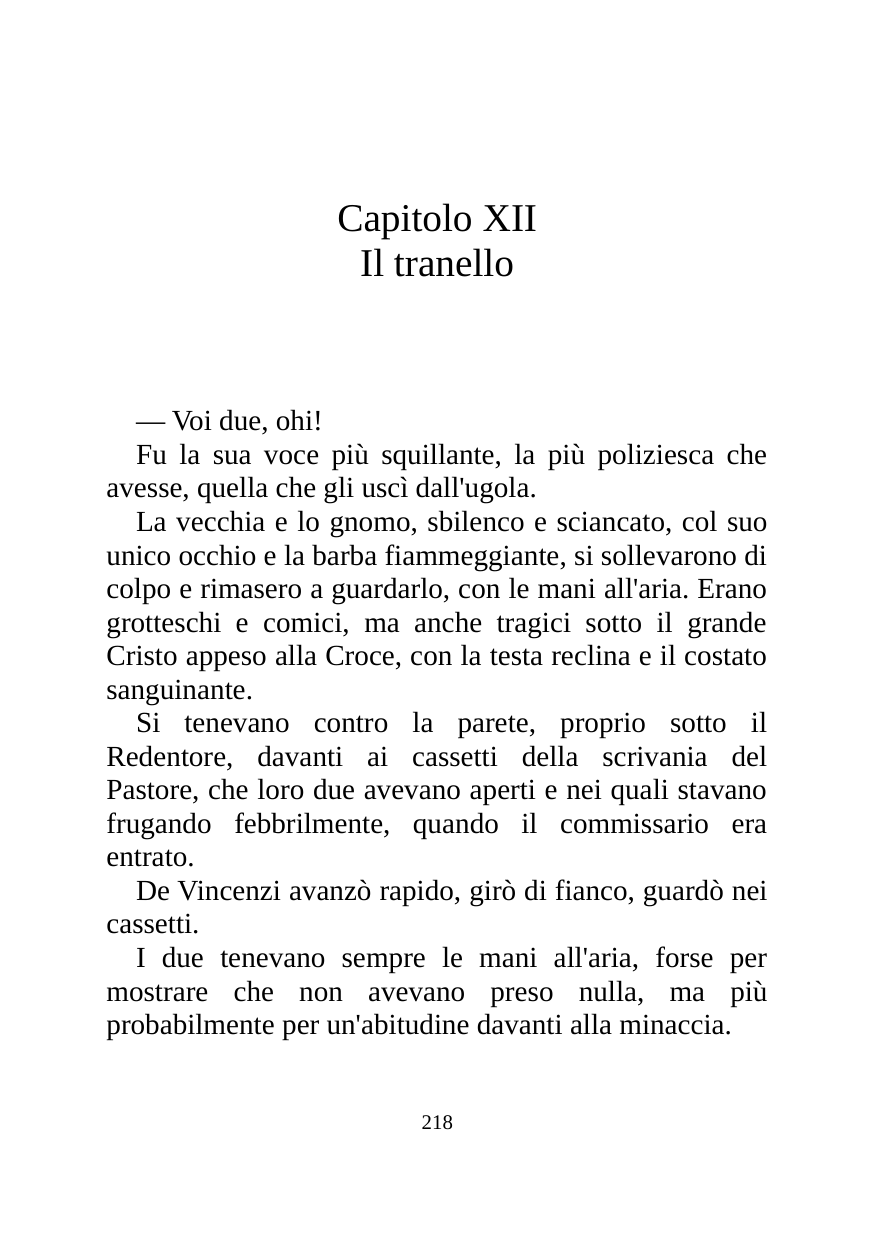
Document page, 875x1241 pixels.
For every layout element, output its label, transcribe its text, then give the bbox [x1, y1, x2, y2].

text Fu la sua voce più squillante, la più poliziesca che avesse, quella che gli uscì dall'ugola. [106, 437, 768, 504]
text Si tenevano contro la parete, proprio sotto il Redentore, davanti ai cassetti della scrivania del Pastore, che loro due avevano aperti e nei quali stavano frugando febbrilmente, quando il commissario era entrato. [106, 705, 768, 873]
text — Voi due, ohi! [106, 403, 768, 437]
text De Vincenzi avanzò rapido, girò di fianco, guardò nei cassetti. [106, 873, 768, 940]
subtitle Capitolo XII Il tranello [106, 195, 768, 285]
text I due tenevano sempre le mani all'aria, forse per mostrare che non avevano preso nulla, ma più probabilmente per un'abitudine davanti alla minaccia. [106, 940, 768, 1041]
text La vecchia e lo gnomo, sbilenco e sciancato, col suo unico occhio e la barba fiammeggiante, si sollevarono di colpo e rimasero a guardarlo, con le mani all'aria. Erano grotteschi e comici, ma anche tragici sotto il grande Cristo appeso alla Croce, con la testa reclina e il costato sanguinante. [106, 504, 768, 705]
